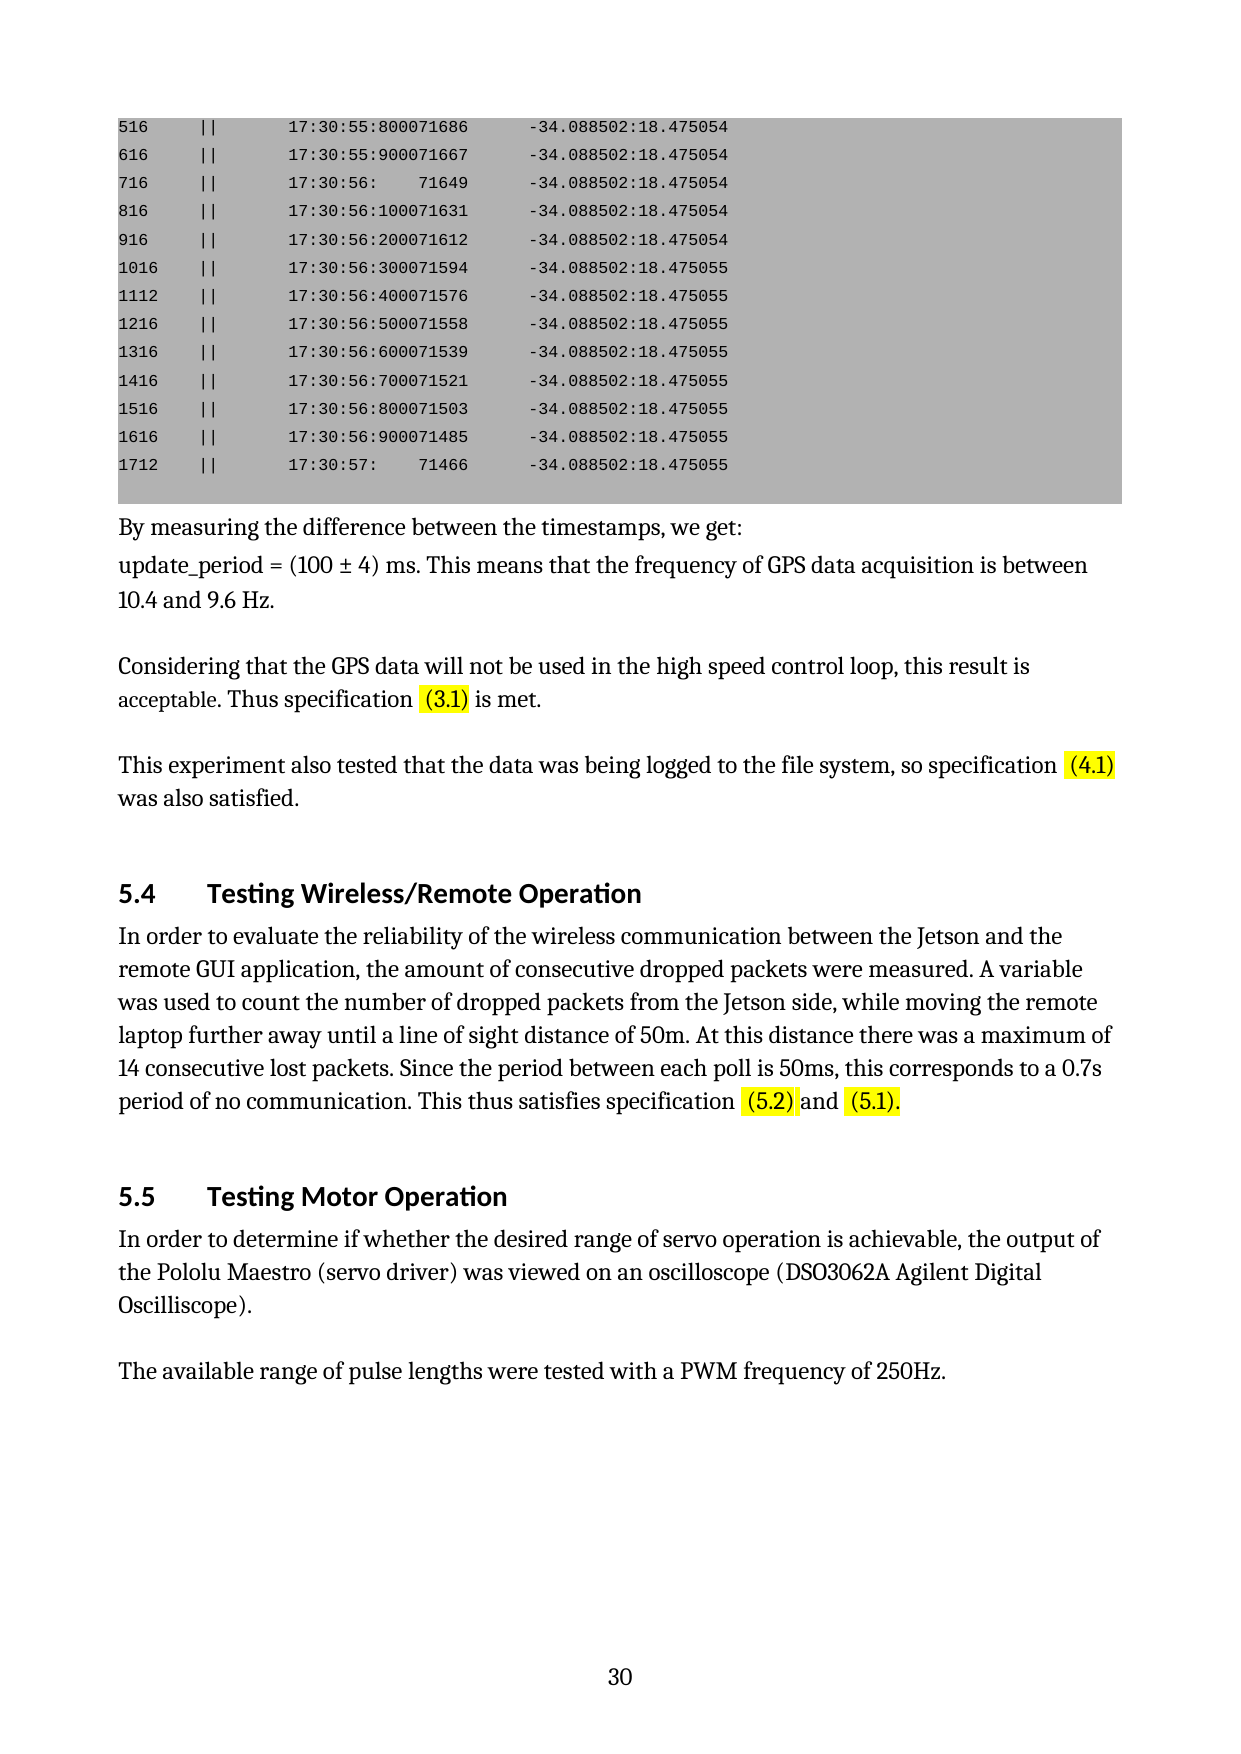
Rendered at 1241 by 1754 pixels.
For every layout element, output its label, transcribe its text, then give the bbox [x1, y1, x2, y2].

text In order to evaluate the reliability of the wireless communication between the Jetson and the remote GUI application, the amount of consecutive dropped packets were measured. A variable was used to count the number of dropped packets from the Jetson side, while moving the remote laptop further away until a line of sight distance of 50m. At this distance there was a maximum of 14 consecutive lost packets. Since the period between each poll is 50ms, this corresponds to a 0.7s period of no communication. This thus satisfies specification (5.2) and (5.1). [118, 922, 1122, 1116]
text 1416 || 17:30:56:700071521 -34.088502:18.475055 [118, 372, 1122, 391]
text 1316 || 17:30:56:600071539 -34.088502:18.475055 [118, 344, 1122, 363]
subtitle Testing Motor Operation [118, 1178, 1122, 1214]
text In order to determine if whether the desired range of servo operation is achievable, the output of the Pololu Maestro (servo driver) was viewed on an oscilloscope (DSO3062A Agilent Digital Oscilliscope). [118, 1225, 1122, 1320]
text 716 || 17:30:56: 71649 -34.088502:18.475054 [118, 174, 1122, 193]
text 1616 || 17:30:56:900071485 -34.088502:18.475055 [118, 429, 1122, 447]
text Considering that the GPS data will not be used in the high speed control loop, this result is acceptable. Thus specification (3.1) is met. [118, 652, 1122, 713]
text 1112 || 17:30:56:400071576 -34.088502:18.475055 [118, 287, 1122, 306]
text 916 || 17:30:56:200071612 -34.088502:18.475054 [118, 231, 1122, 250]
text 1216 || 17:30:56:500071558 -34.088502:18.475055 [118, 316, 1122, 334]
text This experiment also tested that the data was being logged to the file system, so specification (4.1) was also satisfied. [118, 751, 1122, 812]
text 516 || 17:30:55:800071686 -34.088502:18.475054 [118, 118, 1122, 137]
text 1712 || 17:30:57: 71466 -34.088502:18.475055 [118, 457, 1122, 476]
subtitle Testing Wireless/Remote Operation [118, 875, 1122, 910]
text 616 || 17:30:55:900071667 -34.088502:18.475054 [118, 146, 1122, 165]
text 816 || 17:30:56:100071631 -34.088502:18.475054 [118, 203, 1122, 222]
text 1516 || 17:30:56:800071503 -34.088502:18.475055 [118, 400, 1122, 419]
text 1016 || 17:30:56:300071594 -34.088502:18.475055 [118, 259, 1122, 278]
text The available range of pulse lengths were tested with a PWM frequency of 250Hz. [118, 1357, 1122, 1386]
text By measuring the difference between the timestamps, we get: update_period = (100 ± 4) ms. This means that the frequency of GPS data acquisition is between 10.4 and 9.6 Hz. [118, 513, 1122, 614]
